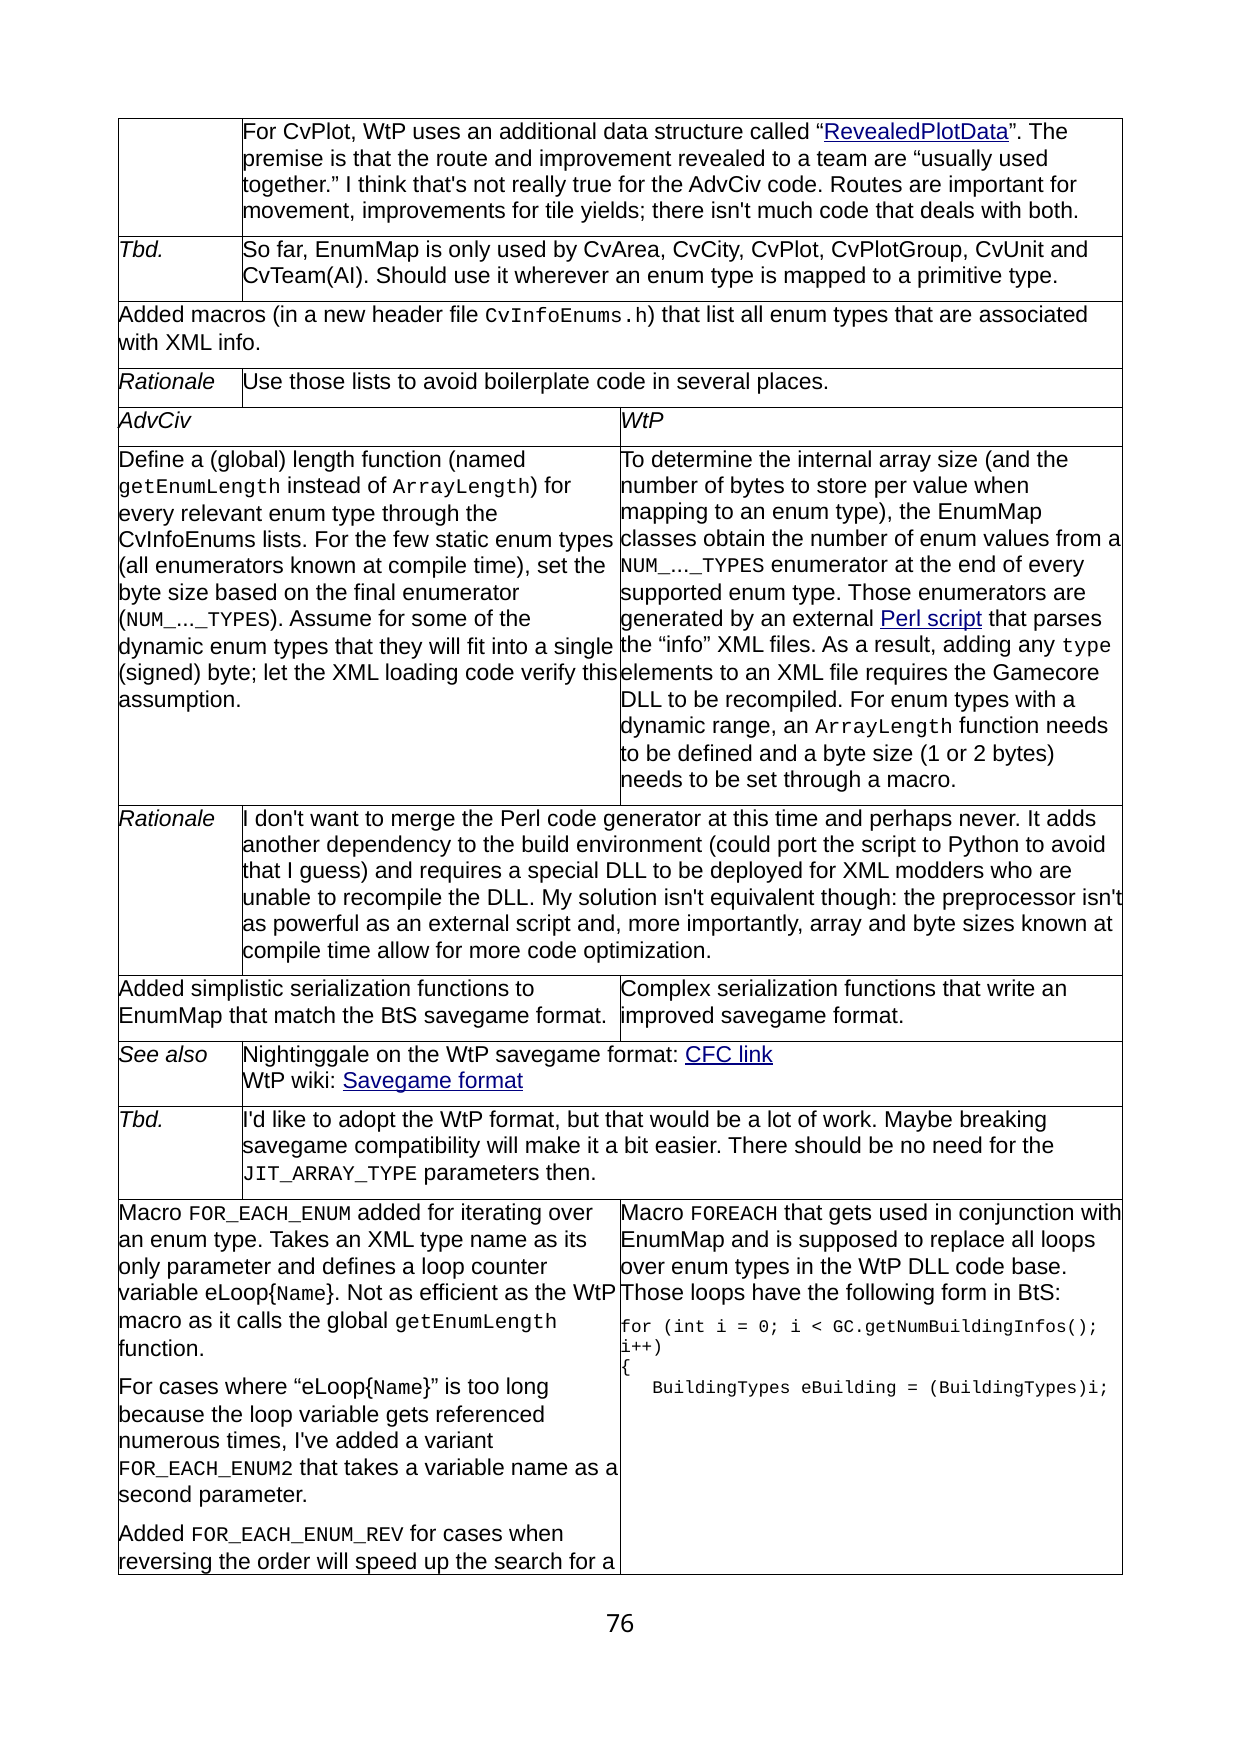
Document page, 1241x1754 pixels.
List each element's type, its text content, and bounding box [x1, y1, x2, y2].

table_cell I don't want to merge the Perl code generator at this time and perhaps never. It adds another dependency to the build environment (could port the script to Python to avoid that I guess) and requires a special DLL to be deployed for XML modders who are unable to recompile the DLL. My solution isn't equivalent though: the preprocessor isn't as powerful as an external script and, more importantly, array and byte sizes known at compile time allow for more code optimization. [243, 806, 1122, 975]
table_cell Added macros (in a new header file CvInfoEnums.h) that list all enum types that are associated with XML info. [119, 302, 1122, 368]
table_cell So far, EnumMap is only used by CvArea, CvCity, CvPlot, CvPlotGroup, CvUnit and CvTeam(AI). Should use it wherever an enum type is mapped to a primitive type. [243, 237, 1122, 301]
table_cell Tbd. [119, 1107, 242, 1199]
table_cell Macro FOREACH that gets used in conjunction with EnumMap and is supposed to replace all loops over enum types in the WtP DLL code base. Those loops have the following form in BtS: for (int i = 0; i < GC.getNumBuildingInfos(); i++) { BuildingTypes eBuilding = (BuildingTypes)i; [621, 1200, 1122, 1574]
table_cell [119, 119, 242, 236]
table_cell I'd like to adopt the WtP format, but that would be a lot of work. Maybe breaking savegame compatibility will make it a bit easier. There should be no need for the JIT_ARRAY_TYPE parameters then. [243, 1107, 1122, 1199]
table_cell For CvPlot, WtP uses an additional data structure called “RevealedPlotData”. The premise is that the route and improvement revealed to a team are “usually used together.” I think that's not really true for the AdvCiv code. Routes are important for movement, improvements for tile yields; there isn't much code that deals with both. [243, 119, 1122, 236]
table_cell Define a (global) length function (named getEnumLength instead of ArrayLength) for every relevant enum type through the CvInfoEnums lists. For the few static enum types (all enumerators known at compile time), set the byte size based on the final enumerator (NUM_..._TYPES). Assume for some of the dynamic enum types that they will fit into a single (signed) byte; let the XML loading code verify this assumption. [119, 447, 620, 805]
table_cell Rationale [119, 806, 242, 975]
table_cell Added simplistic serialization functions to EnumMap that match the BtS savegame format. [119, 976, 620, 1041]
table_cell Nightinggale on the WtP savegame format: CFC link WtP wiki: Savegame format [243, 1042, 1122, 1106]
table_cell See also [119, 1042, 242, 1106]
table_cell AdvCiv [119, 408, 620, 446]
table_cell WtP [621, 408, 1122, 446]
table_cell Use those lists to avoid boilerplate code in several places. [243, 369, 1122, 407]
table_cell Macro FOR_EACH_ENUM added for iterating over an enum type. Takes an XML type name as its only parameter and defines a loop counter variable eLoop{Name}. Not as efficient as the WtP macro as it calls the global getEnumLength function. For cases where “eLoop{Name}” is too long because the loop variable gets referenced numerous times, I've added a variant FOR_EACH_ENUM2 that takes a variable name as a second parameter. Added FOR_EACH_ENUM_REV for cases when reversing the order will speed up the search for a [119, 1200, 620, 1574]
table_cell To determine the internal array size (and the number of bytes to store per value when mapping to an enum type), the EnumMap classes obtain the number of enum values from a NUM_..._TYPES enumerator at the end of every supported enum type. Those enumerators are generated by an external Perl script that parses the “info” XML files. As a result, adding any type elements to an XML file requires the Gamecore DLL to be recompiled. For enum types with a dynamic range, an ArrayLength function needs to be defined and a byte size (1 or 2 bytes) needs to be set through a macro. [621, 447, 1122, 805]
table_cell Tbd. [119, 237, 242, 301]
table_cell Complex serialization functions that write an improved savegame format. [621, 976, 1122, 1041]
table_cell Rationale [119, 369, 242, 407]
